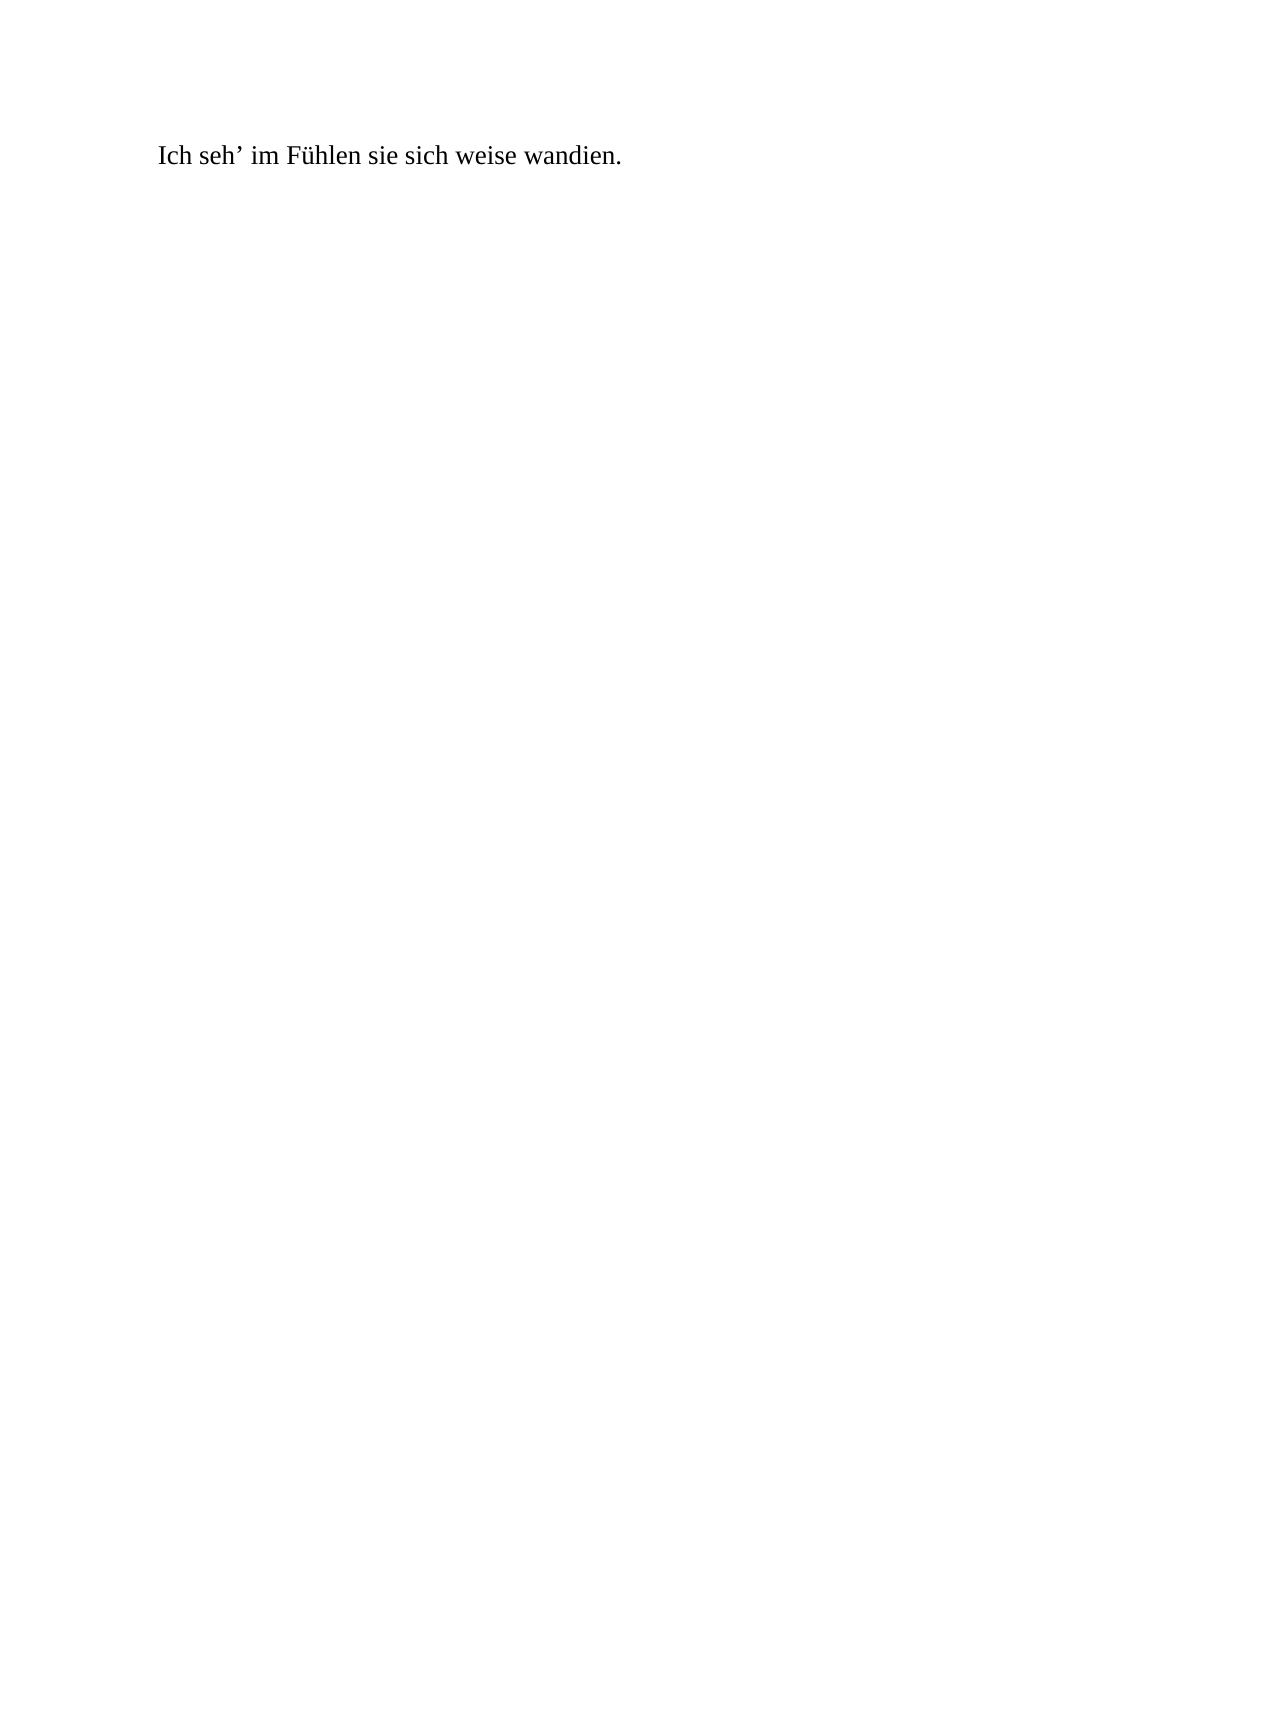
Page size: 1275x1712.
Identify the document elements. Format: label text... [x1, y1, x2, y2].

text Ich seh’ im Fühlen sie sich weise wandien. [158, 141, 1120, 170]
